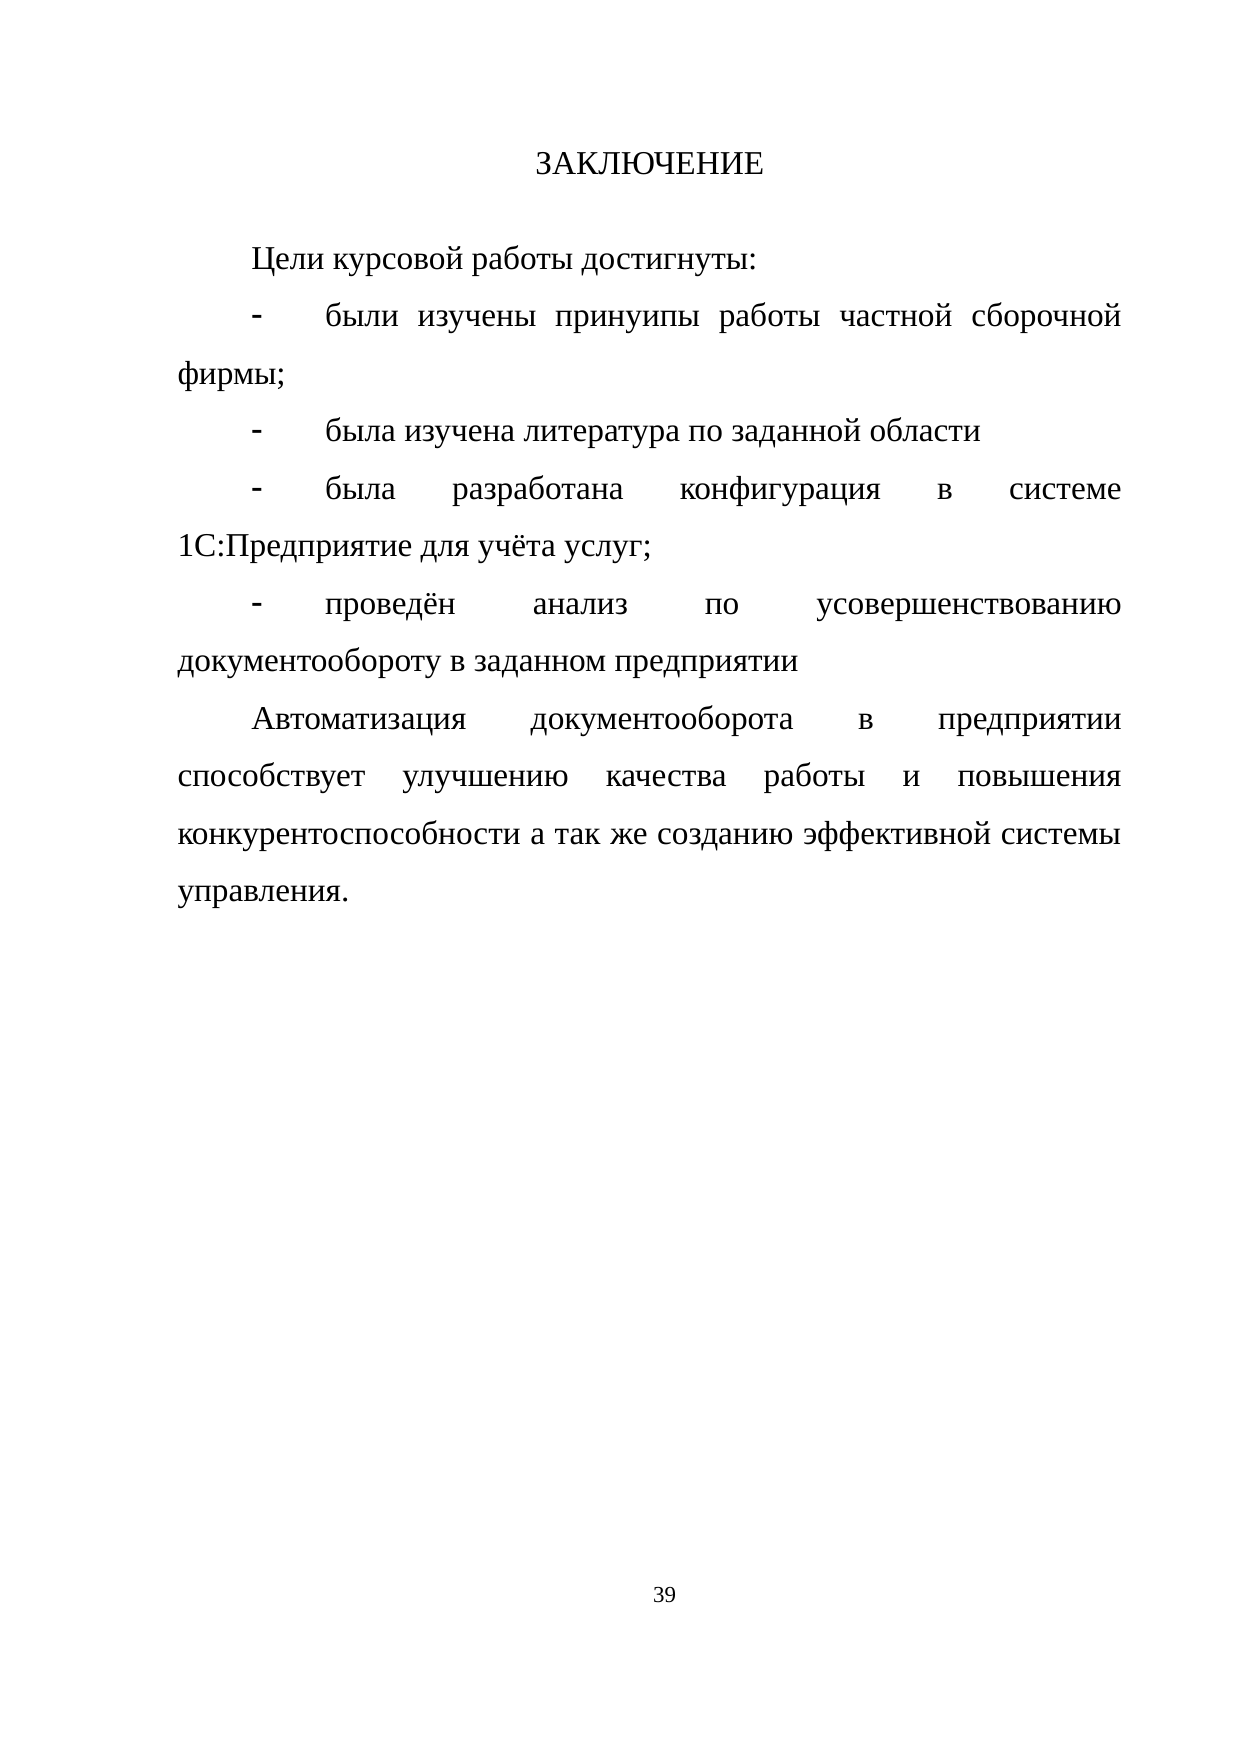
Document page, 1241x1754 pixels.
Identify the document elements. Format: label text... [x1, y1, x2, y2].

list была разработана конфигурация в системе 1С:Предприятие для учёта услуг; [177, 468, 1122, 564]
text Цели курсовой работы достигнуты: [177, 238, 1122, 276]
text Автоматизация документооборота в предприятии способствует улучшению качества работы и повышения конкурентоспособности а так же созданию эффективной системы управления. [177, 698, 1122, 909]
list были изучены принуипы работы частной сборочной фирмы; [177, 296, 1122, 391]
list проведён анализ по усовершенствованию документообороту в заданном предприятии [177, 583, 1122, 679]
list была изучена литература по заданной области [177, 411, 1122, 449]
title ЗАКЛЮЧЕНИЕ [177, 143, 1122, 181]
